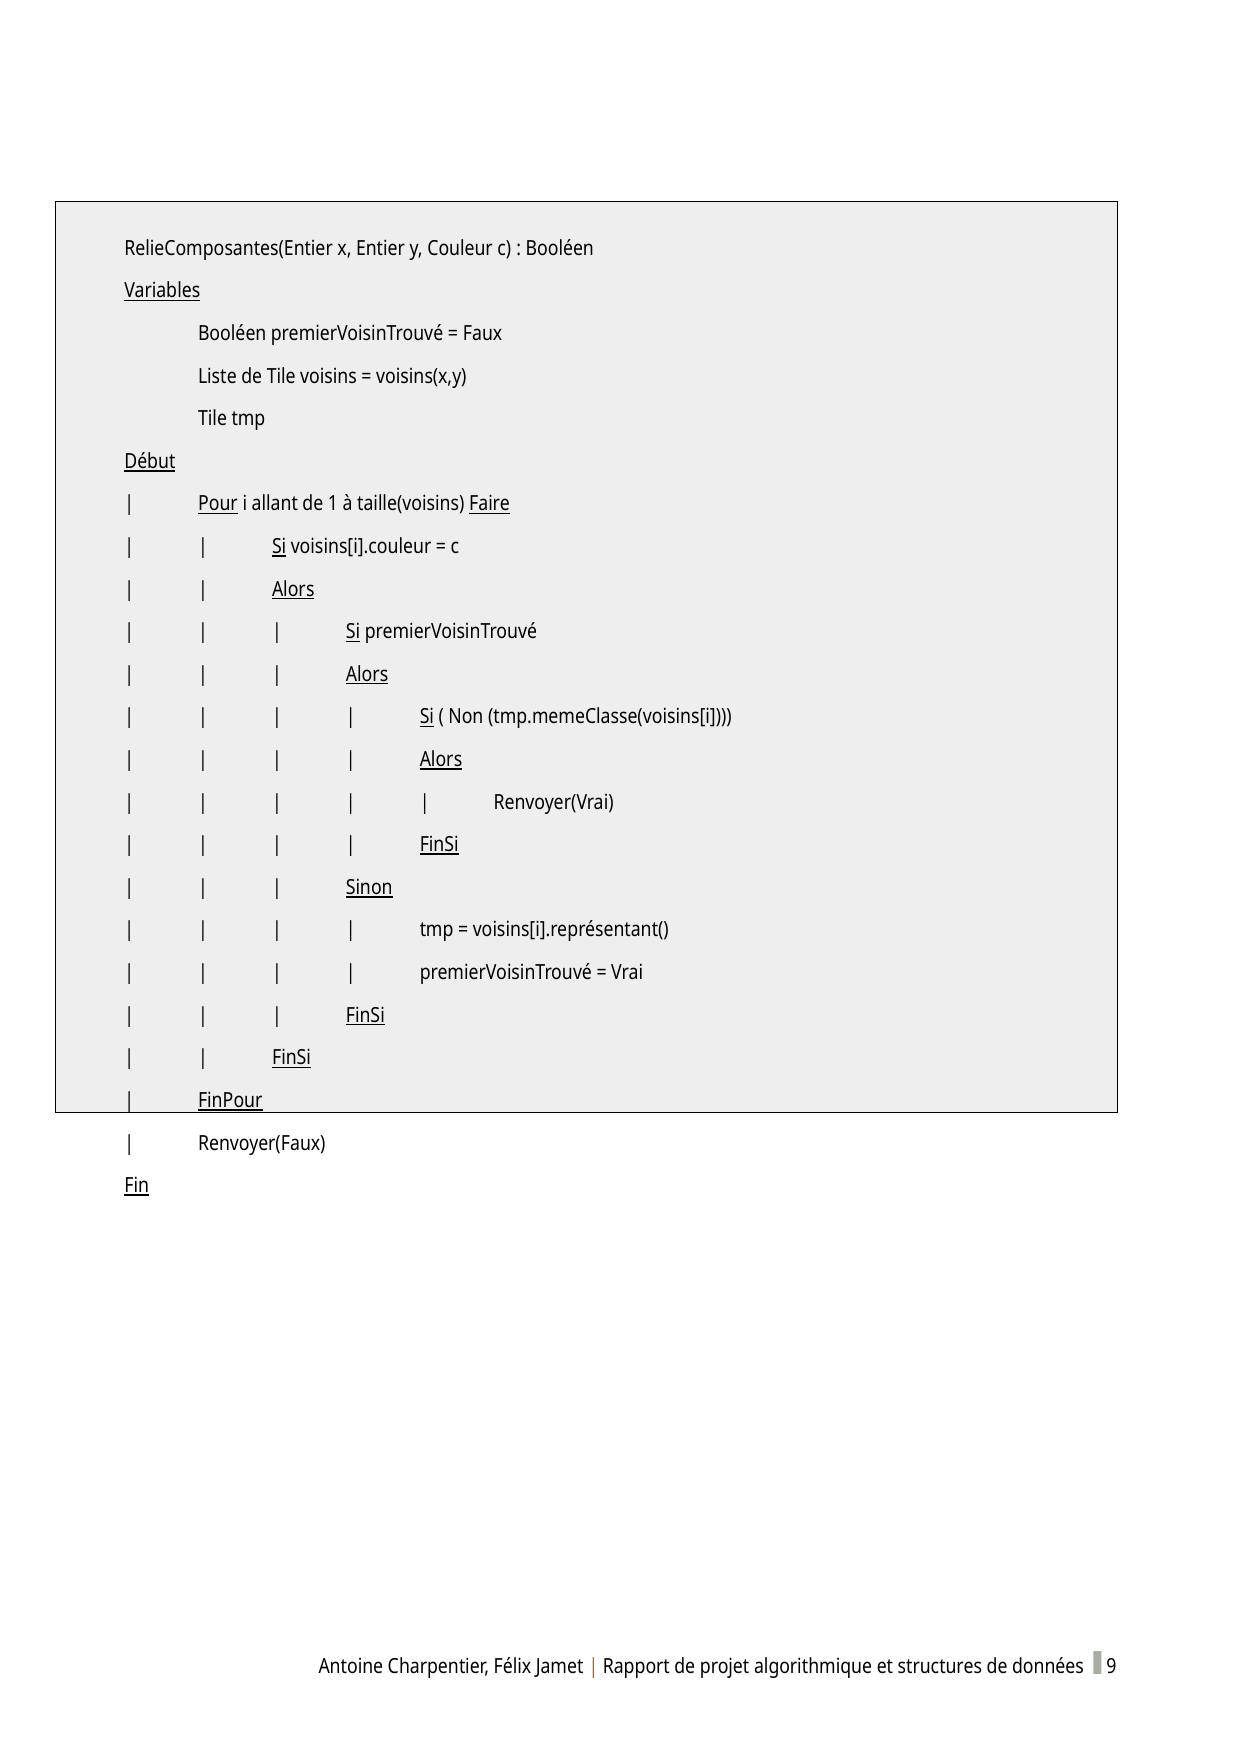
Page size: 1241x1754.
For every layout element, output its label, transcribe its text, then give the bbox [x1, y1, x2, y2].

text | Renvoyer(Faux) [124, 1128, 1116, 1156]
text Fin [124, 1170, 1116, 1199]
picture [1093, 1651, 1102, 1674]
